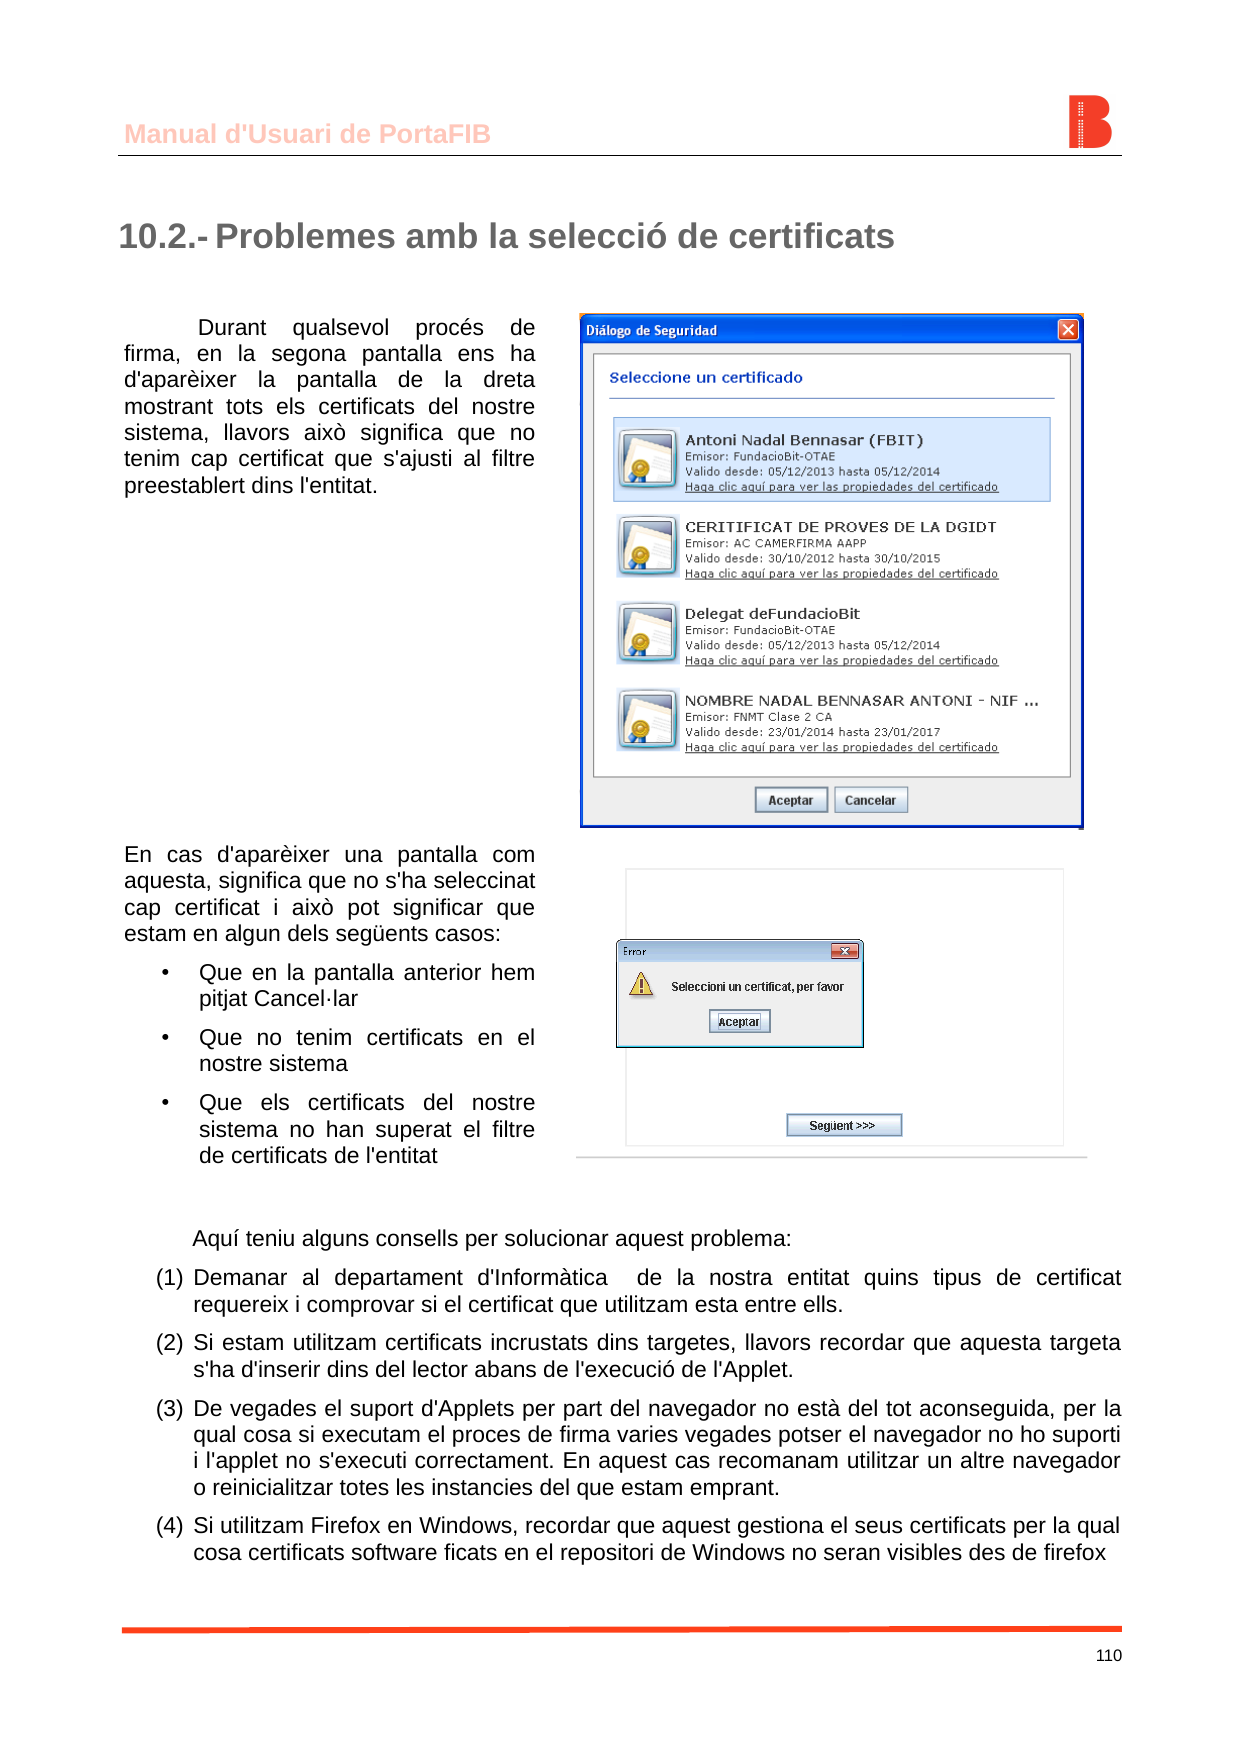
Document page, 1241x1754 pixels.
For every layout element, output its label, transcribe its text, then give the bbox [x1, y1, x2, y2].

subtitle Problemes amb la selecció de certificats [118, 216, 1122, 256]
picture [579, 313, 1084, 830]
table_header [541, 308, 1122, 835]
picture [576, 840, 1088, 1159]
list Si estam utilitzam certificats incrustats dins targetes, llavors recordar que aquesta targeta s'ha d'inserir dins del lector abans de l'execució de l'Applet. [156, 1329, 1122, 1382]
list De vegades el suport d'Applets per part del navegador no està del tot aconseguida, per la qual cosa si executam el proces de firma varies vegades potser el navegador no ho suporti i l'applet no s'executi correctament. En aquest cas recomanam utilitzar un altre navegador o reinicialitzar totes les instancies del que estam emprant. [156, 1394, 1122, 1500]
picture [1063, 94, 1117, 150]
text Aquí teniu alguns consells per solucionar aquest problema: [118, 1225, 1122, 1252]
table_cell [541, 835, 1122, 1186]
list Si utilitzam Firefox en Windows, recordar que aquest gestiona el seus certificats per la qual cosa certificats software ficats en el repositori de Windows no seran visibles des de firefox [156, 1512, 1122, 1565]
table_header Durant qualsevol procés de firma, en la segona pantalla ens ha d'aparèixer la pantalla de la dreta mostrant tots els certificats del nostre sistema, llavors això significa que no tenim cap certificat que s'ajusti al filtre preestablert dins l'entitat. [118, 308, 541, 835]
table_cell En cas d'aparèixer una pantalla com aquesta, significa que no s'ha seleccinat cap certificat i això pot significar que estam en algun dels següents casos: Que en la pantalla anterior hem pitjat Cancel·lar Que no tenim certificats en el nostre sistema Que els certificats del nostre sistema no han superat el filtre de certificats de l'entitat [118, 835, 541, 1186]
list Demanar al departament d'Informàtica de la nostra entitat quins tipus de certificat requereix i comprovar si el certificat que utilitzam esta entre ells. [156, 1264, 1122, 1317]
